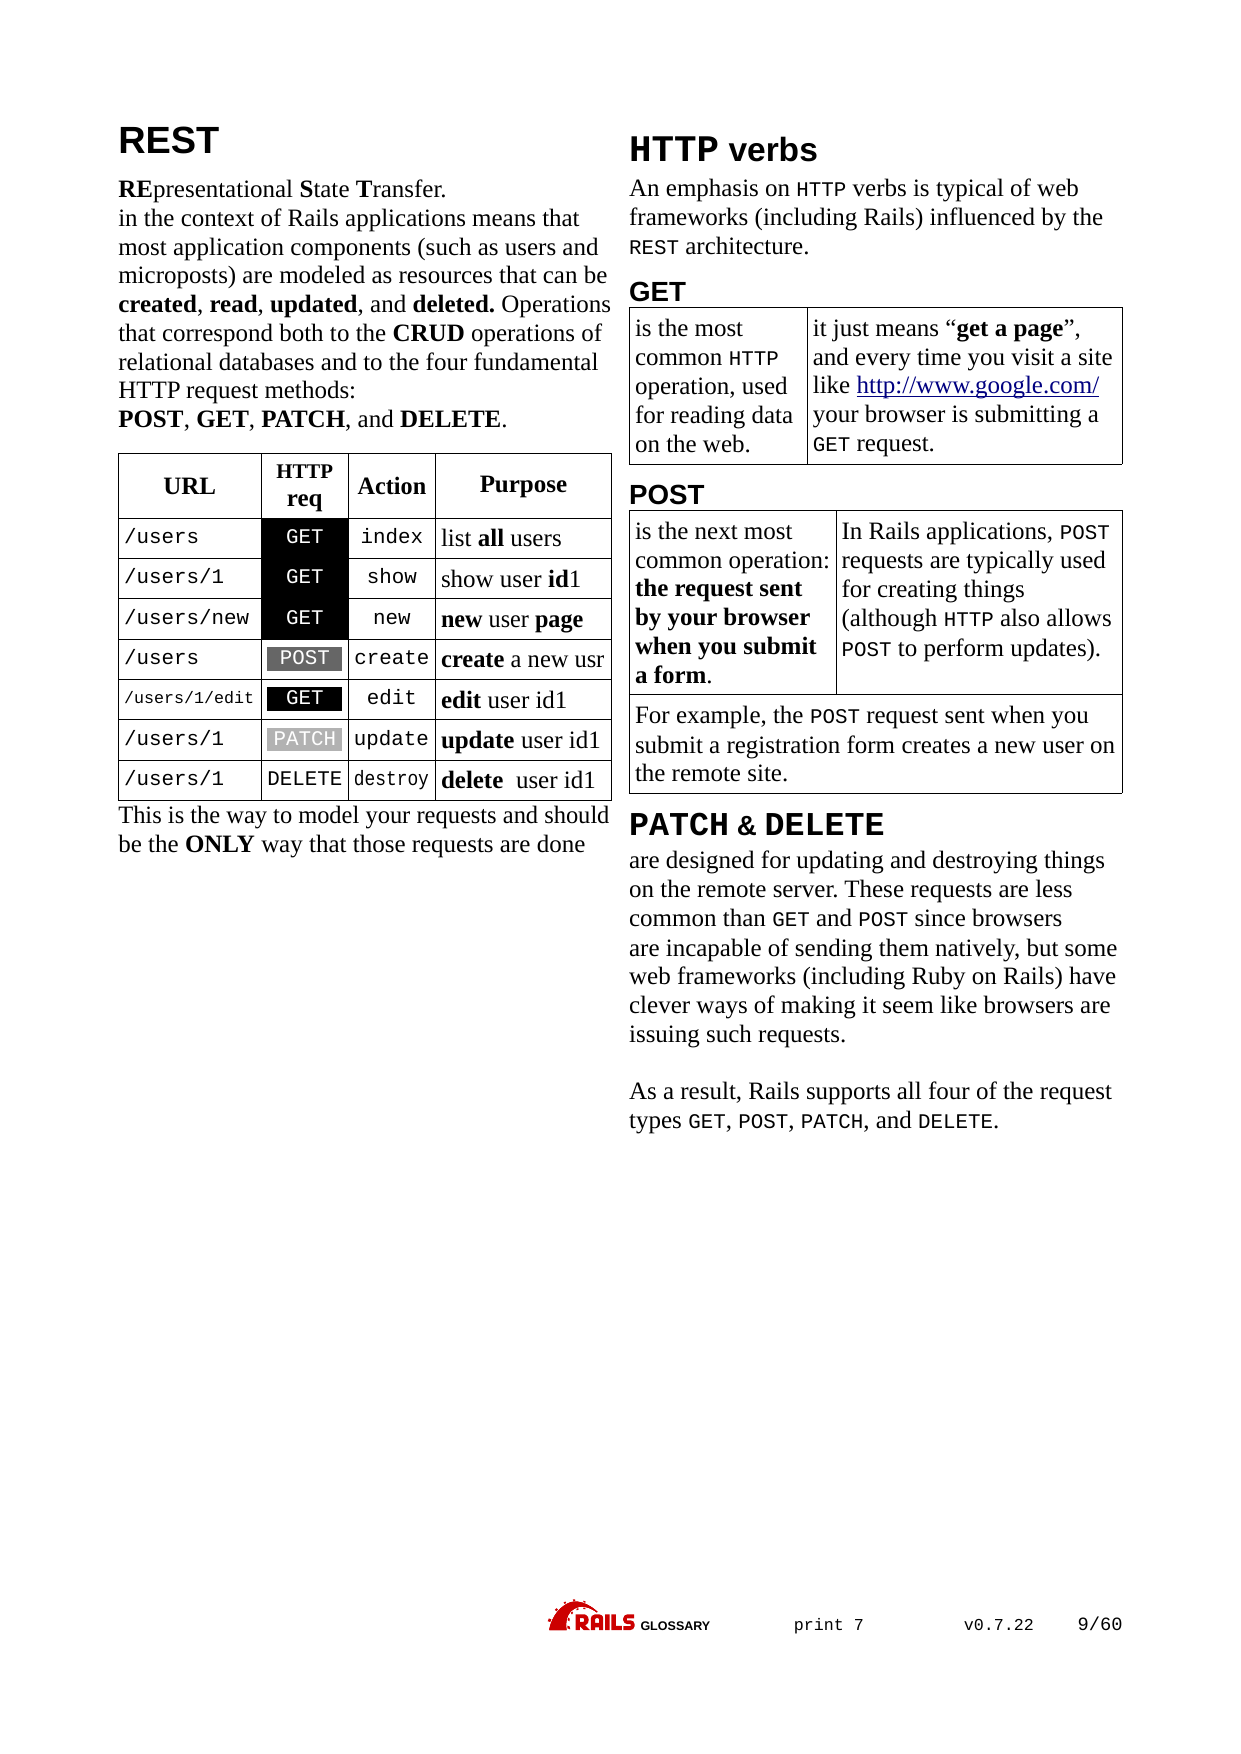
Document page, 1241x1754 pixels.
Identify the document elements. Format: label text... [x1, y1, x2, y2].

table_cell list all users [436, 519, 611, 558]
table_cell GET [262, 680, 348, 719]
table_cell POST [262, 640, 348, 679]
table_cell show [349, 559, 435, 598]
table_cell /users/1 [119, 559, 261, 598]
text As a result, Rails supports all four of the request types GET, POST, PATCH, and DELETE. [629, 1076, 1122, 1135]
table_cell For example, the POST request sent when you submit a registration form creates a new user on the remote site. [630, 695, 1122, 793]
table_header HTTP req [262, 454, 348, 518]
subtitle PATCH & DELETE [629, 808, 1122, 846]
table_header is the most common HTTP operation, used for reading data on the web. [630, 308, 807, 463]
table_cell update [349, 720, 435, 759]
table_cell update user id1 [436, 720, 611, 759]
subtitle REST [118, 118, 611, 162]
table_header Action [349, 454, 435, 518]
table_cell delete user id1 [436, 761, 611, 800]
table_header In Rails applications, POST requests are typically used for creating things (although HTTP also allows POST to perform updates). [837, 511, 1122, 694]
text are designed for updating and destroying things on the remote server. These requests are less common than GET and POST since browsers [629, 846, 1122, 933]
table_cell destroy [349, 761, 435, 800]
text An emphasis on HTTP verbs is typical of web frameworks (including Rails) influenced by the REST architecture. [629, 173, 1122, 261]
table_cell GET [262, 599, 348, 639]
table_cell new user page [436, 599, 611, 639]
table_cell index [349, 519, 435, 558]
subtitle GET [629, 275, 1122, 307]
table_cell GET [262, 519, 348, 558]
text are incapable of sending them natively, but some web frameworks (including Ruby on Rails) have clever ways of making it seem like browsers are issuing such requests. [629, 933, 1122, 1048]
table_cell PATCH [262, 720, 348, 759]
table_cell edit user id1 [436, 680, 611, 719]
subtitle POST [629, 478, 1122, 510]
table_cell DELETE [262, 761, 348, 800]
table_header it just means “get a page”, and every time you visit a site like http://www.google.com/ your browser is submitting a GET request. [808, 308, 1122, 463]
table_cell /users [119, 519, 261, 558]
table_cell show user id1 [436, 559, 611, 598]
table_cell create [349, 640, 435, 679]
table_cell new [349, 599, 435, 639]
table_cell GET [262, 559, 348, 598]
text This is the way to model your requests and should be the ONLY way that those requests are done [118, 801, 611, 857]
table_cell /users [119, 640, 261, 679]
table_cell /users/1 [119, 720, 261, 759]
subtitle HTTP verbs [629, 130, 1122, 173]
text REpresentational State Transfer. [118, 174, 611, 203]
text POST, GET, PATCH, and DELETE. [118, 404, 611, 433]
table_header is the next most common operation: the request sent by your browser when you submit a form. [630, 511, 836, 694]
table_cell create a new usr [436, 640, 611, 679]
table_cell /users/1/edit [119, 680, 261, 719]
table_header Purpose [436, 454, 611, 518]
table_cell edit [349, 680, 435, 719]
table_header URL [119, 454, 261, 518]
table_cell /users/1 [119, 761, 261, 800]
text in the context of Rails applications means that most application components (such as users and microposts) are modeled as resources that can be created, read, updated, and deleted. Operations that correspond both to the CRUD operations of relational databases and to the four fundamental HTTP request methods: [118, 203, 611, 404]
table_cell /users/new [119, 599, 261, 639]
